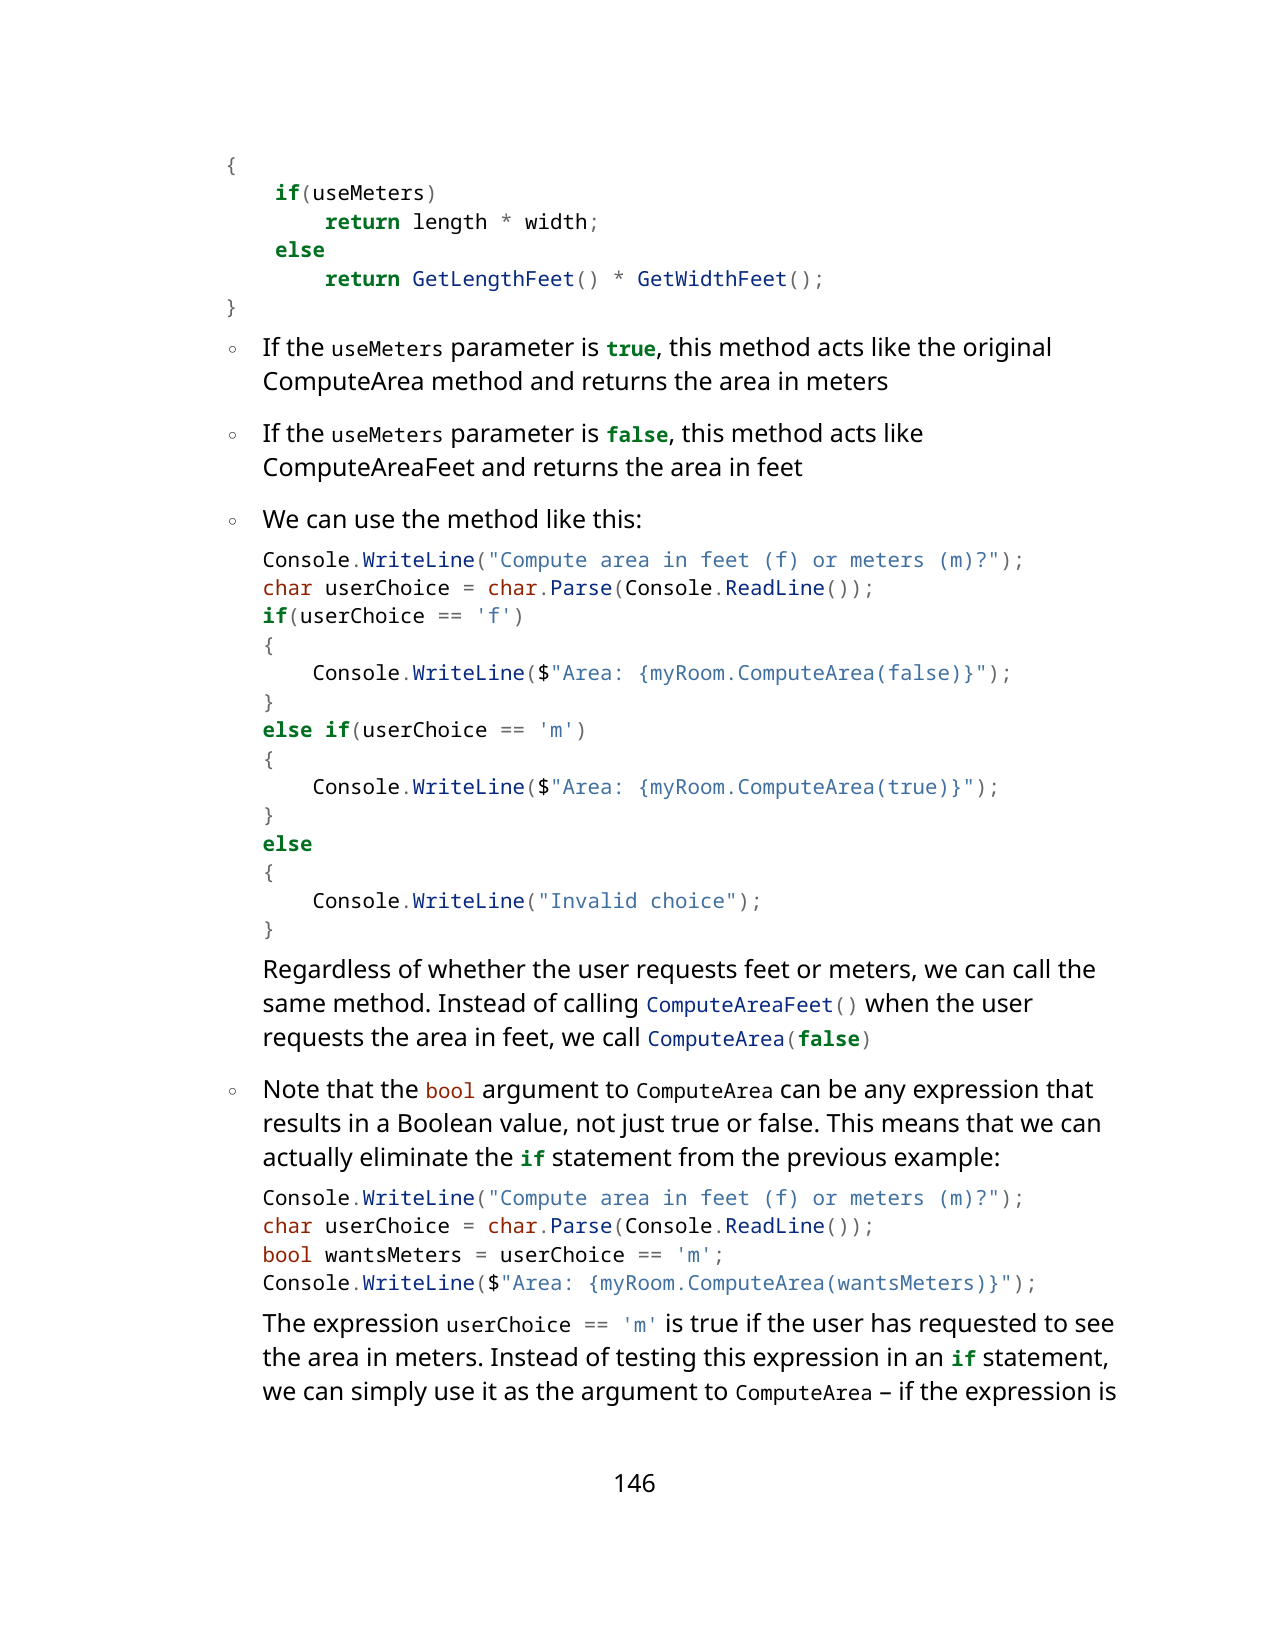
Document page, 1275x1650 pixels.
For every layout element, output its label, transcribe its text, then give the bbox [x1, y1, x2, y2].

list char userChoice = char.Parse(Console.ReadLine()); [225, 1211, 1125, 1240]
list } [225, 801, 1125, 829]
list { [225, 630, 1125, 658]
list Note that the bool argument to ComputeArea can be any expression that results in a Boolean value, not just true or false. This means that we can actually eliminate the if statement from the previous example: [225, 1072, 1125, 1174]
list { [225, 857, 1125, 886]
list Console.WriteLine($"Area: {myRoom.ComputeArea(wantsMeters)}"); [225, 1268, 1125, 1297]
list If the useMeters parameter is false, this method acts like ComputeAreaFeet and returns the area in feet [225, 416, 1125, 484]
list else [187, 235, 1125, 264]
list return length * width; [187, 207, 1125, 235]
list else [225, 829, 1125, 857]
list return GetLengthFeet() * GetWidthFeet(); [187, 264, 1125, 292]
list The expression userChoice == 'm' is true if the user has requested to see the area in meters. Instead of testing this expression in an if statement, we can simply use it as the argument to ComputeArea – if the expression is [225, 1306, 1125, 1408]
list if(userChoice == 'f') [225, 602, 1125, 630]
list } [225, 914, 1125, 943]
list Console.WriteLine("Compute area in feet (f) or meters (m)?"); [225, 545, 1125, 573]
list char userChoice = char.Parse(Console.ReadLine()); [225, 573, 1125, 602]
list Console.WriteLine($"Area: {myRoom.ComputeArea(true)}"); [225, 772, 1125, 801]
list Console.WriteLine($"Area: {myRoom.ComputeArea(false)}"); [225, 658, 1125, 687]
list if(useMeters) [187, 178, 1125, 207]
list We can use the method like this: [225, 502, 1125, 536]
list else if(userChoice == 'm') [225, 715, 1125, 744]
list { [225, 744, 1125, 772]
list } [187, 292, 1125, 321]
list Console.WriteLine("Compute area in feet (f) or meters (m)?"); [225, 1183, 1125, 1211]
list If the useMeters parameter is true, this method acts like the original ComputeArea method and returns the area in meters [225, 329, 1125, 398]
list Console.WriteLine("Invalid choice"); [225, 886, 1125, 914]
list } [225, 687, 1125, 715]
list bool wantsMeters = userChoice == 'm'; [225, 1240, 1125, 1268]
list Regardless of whether the user requests feet or meters, we can call the same method. Instead of calling ComputeAreaFeet() when the user requests the area in feet, we call ComputeArea(false) [225, 952, 1125, 1054]
list { [187, 150, 1125, 178]
